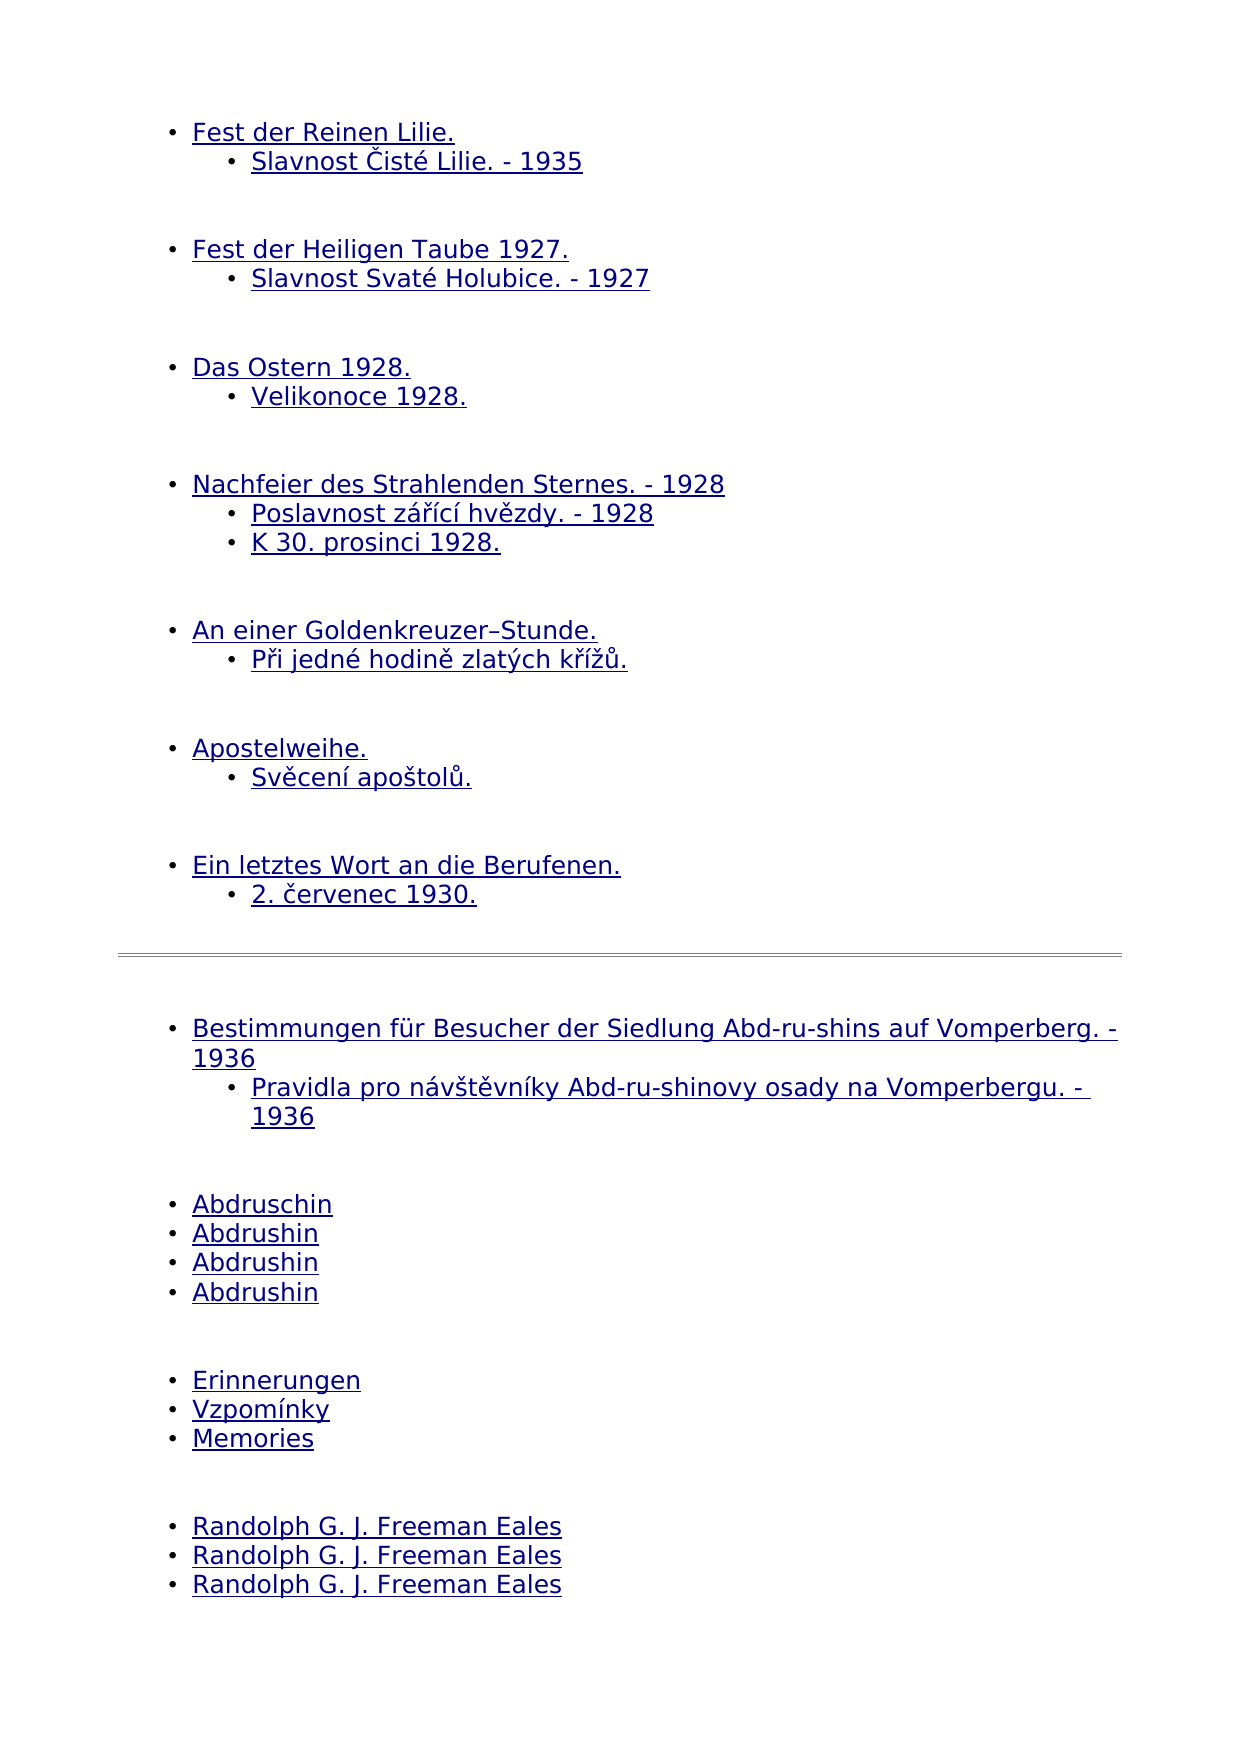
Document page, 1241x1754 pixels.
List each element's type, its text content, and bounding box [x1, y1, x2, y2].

list Fest der Reinen Lilie. [177, 118, 1122, 147]
list Vzpomínky [177, 1395, 1122, 1424]
list Bestimmungen für Besucher der Siedlung Abd-ru-shins auf Vomperberg. - 1936 [177, 1015, 1122, 1073]
list Ein letztes Wort an die Berufenen. [177, 851, 1122, 880]
list Abdrushin [177, 1219, 1122, 1249]
list Abdruschin [177, 1190, 1122, 1219]
list Poslavnost zářící hvězdy. - 1928 [236, 499, 1122, 528]
list Velikonoce 1928. [236, 382, 1122, 411]
list Slavnost Čisté Lilie. - 1935 [236, 147, 1122, 176]
list Erinnerungen [177, 1366, 1122, 1395]
list K 30. prosinci 1928. [236, 528, 1122, 557]
list Das Ostern 1928. [177, 353, 1122, 382]
list Apostelweihe. [177, 734, 1122, 763]
list Pravidla pro návštěvníky Abd-ru-shinovy osady na Vomperbergu. - 1936 [236, 1073, 1122, 1131]
list Randolph G. J. Freeman Eales [177, 1512, 1122, 1542]
list Při jedné hodině zlatých křížů. [236, 646, 1122, 675]
list Slavnost Svaté Holubice. - 1927 [236, 264, 1122, 294]
list Fest der Heiligen Taube 1927. [177, 235, 1122, 264]
list An einer Goldenkreuzer–Stunde. [177, 616, 1122, 646]
list 2. červenec 1930. [236, 880, 1122, 909]
list Randolph G. J. Freeman Eales [177, 1571, 1122, 1600]
list Abdrushin [177, 1249, 1122, 1278]
list Svěcení apoštolů. [236, 763, 1122, 792]
list Nachfeier des Strahlenden Sternes. - 1928 [177, 470, 1122, 499]
list Abdrushin [177, 1278, 1122, 1307]
list Memories [177, 1424, 1122, 1453]
list Randolph G. J. Freeman Eales [177, 1542, 1122, 1571]
